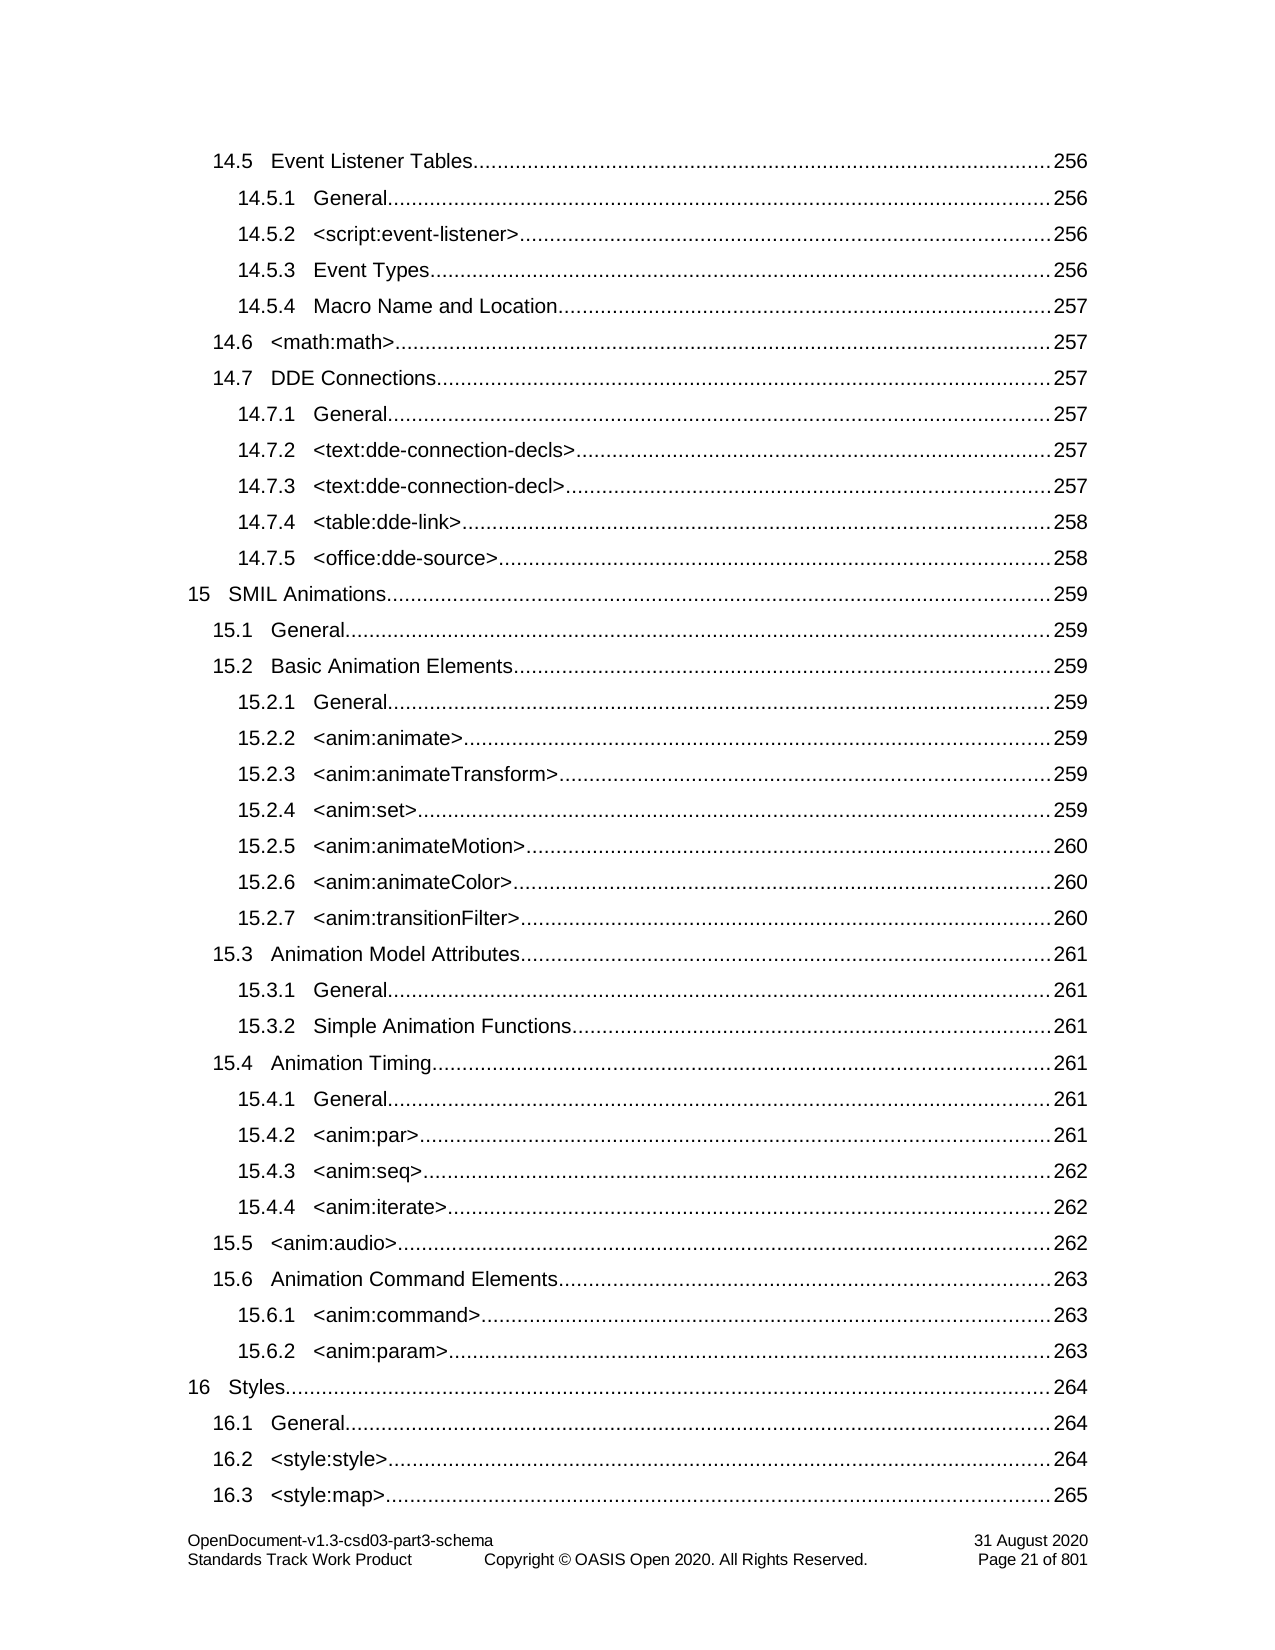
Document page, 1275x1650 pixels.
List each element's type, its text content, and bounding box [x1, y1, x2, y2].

text 16.2 <style:style> 264 [212, 1447, 1088, 1471]
text 14.7.1 General 257 [237, 402, 1088, 426]
text 14.7 DDE Connections 257 [212, 366, 1088, 390]
text 14.5.1 General 256 [237, 186, 1088, 209]
text 16 Styles 264 [187, 1375, 1088, 1399]
text 15.2.7 <anim:transitionFilter> 260 [237, 907, 1088, 930]
text 15.4 Animation Timing 261 [212, 1051, 1088, 1074]
text 15.6.2 <anim:param> 263 [237, 1339, 1088, 1363]
text 15.4.3 <anim:seq> 262 [237, 1159, 1088, 1183]
text 14.7.4 <table:dde-link> 258 [237, 510, 1088, 534]
text 15 SMIL Animations 259 [187, 582, 1088, 606]
text 14.7.3 <text:dde-connection-decl> 257 [237, 474, 1088, 498]
text 16.1 General 264 [212, 1411, 1088, 1435]
text 15.3.2 Simple Animation Functions 261 [237, 1015, 1088, 1038]
text 14.6 <math:math> 257 [212, 330, 1088, 354]
text 14.5.2 <script:event-listener> 256 [237, 222, 1088, 246]
text 15.3 Animation Model Attributes 261 [212, 943, 1088, 966]
text 15.2.1 General 259 [237, 691, 1088, 714]
text 15.2.2 <anim:animate> 259 [237, 727, 1088, 750]
text 14.7.5 <office:dde-source> 258 [237, 546, 1088, 570]
text 14.5.4 Macro Name and Location 257 [237, 294, 1088, 318]
text 15.4.2 <anim:par> 261 [237, 1123, 1088, 1147]
text 15.6 Animation Command Elements 263 [212, 1267, 1088, 1291]
text 15.5 <anim:audio> 262 [212, 1231, 1088, 1255]
text 15.3.1 General 261 [237, 979, 1088, 1002]
text 14.5 Event Listener Tables 256 [212, 150, 1088, 173]
text 15.2 Basic Animation Elements 259 [212, 654, 1088, 678]
text 14.7.2 <text:dde-connection-decls> 257 [237, 438, 1088, 462]
text 15.4.4 <anim:iterate> 262 [237, 1195, 1088, 1219]
text 15.4.1 General 261 [237, 1087, 1088, 1111]
text 15.2.6 <anim:animateColor> 260 [237, 871, 1088, 894]
text 15.6.1 <anim:command> 263 [237, 1303, 1088, 1327]
text 15.2.5 <anim:animateMotion> 260 [237, 835, 1088, 858]
text 14.5.3 Event Types 256 [237, 258, 1088, 282]
text 15.2.3 <anim:animateTransform> 259 [237, 763, 1088, 786]
text 15.1 General 259 [212, 618, 1088, 642]
text 16.3 <style:map> 265 [212, 1483, 1088, 1507]
text 15.2.4 <anim:set> 259 [237, 799, 1088, 822]
